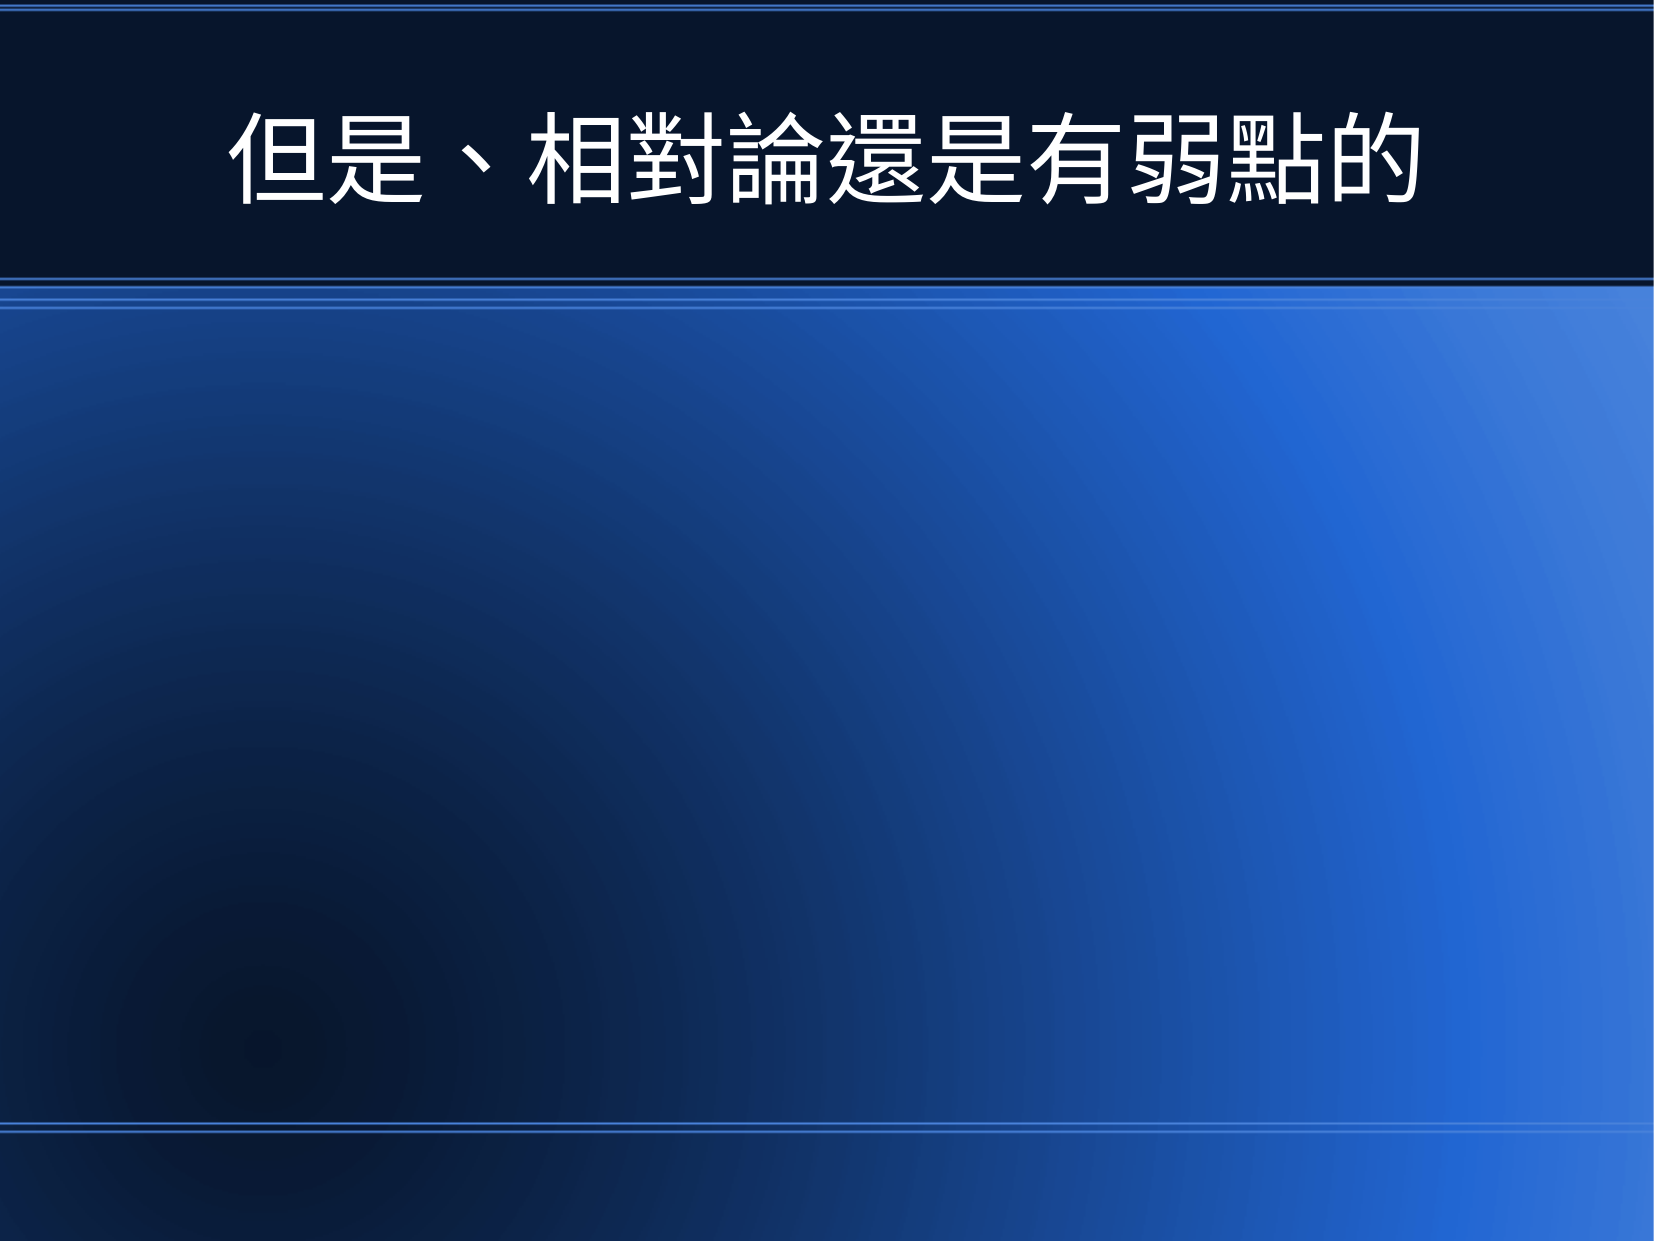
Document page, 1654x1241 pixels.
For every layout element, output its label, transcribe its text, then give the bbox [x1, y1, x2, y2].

picture [0, 0, 1654, 1241]
title 但是、相對論還是有弱點的 [82, 49, 1571, 257]
